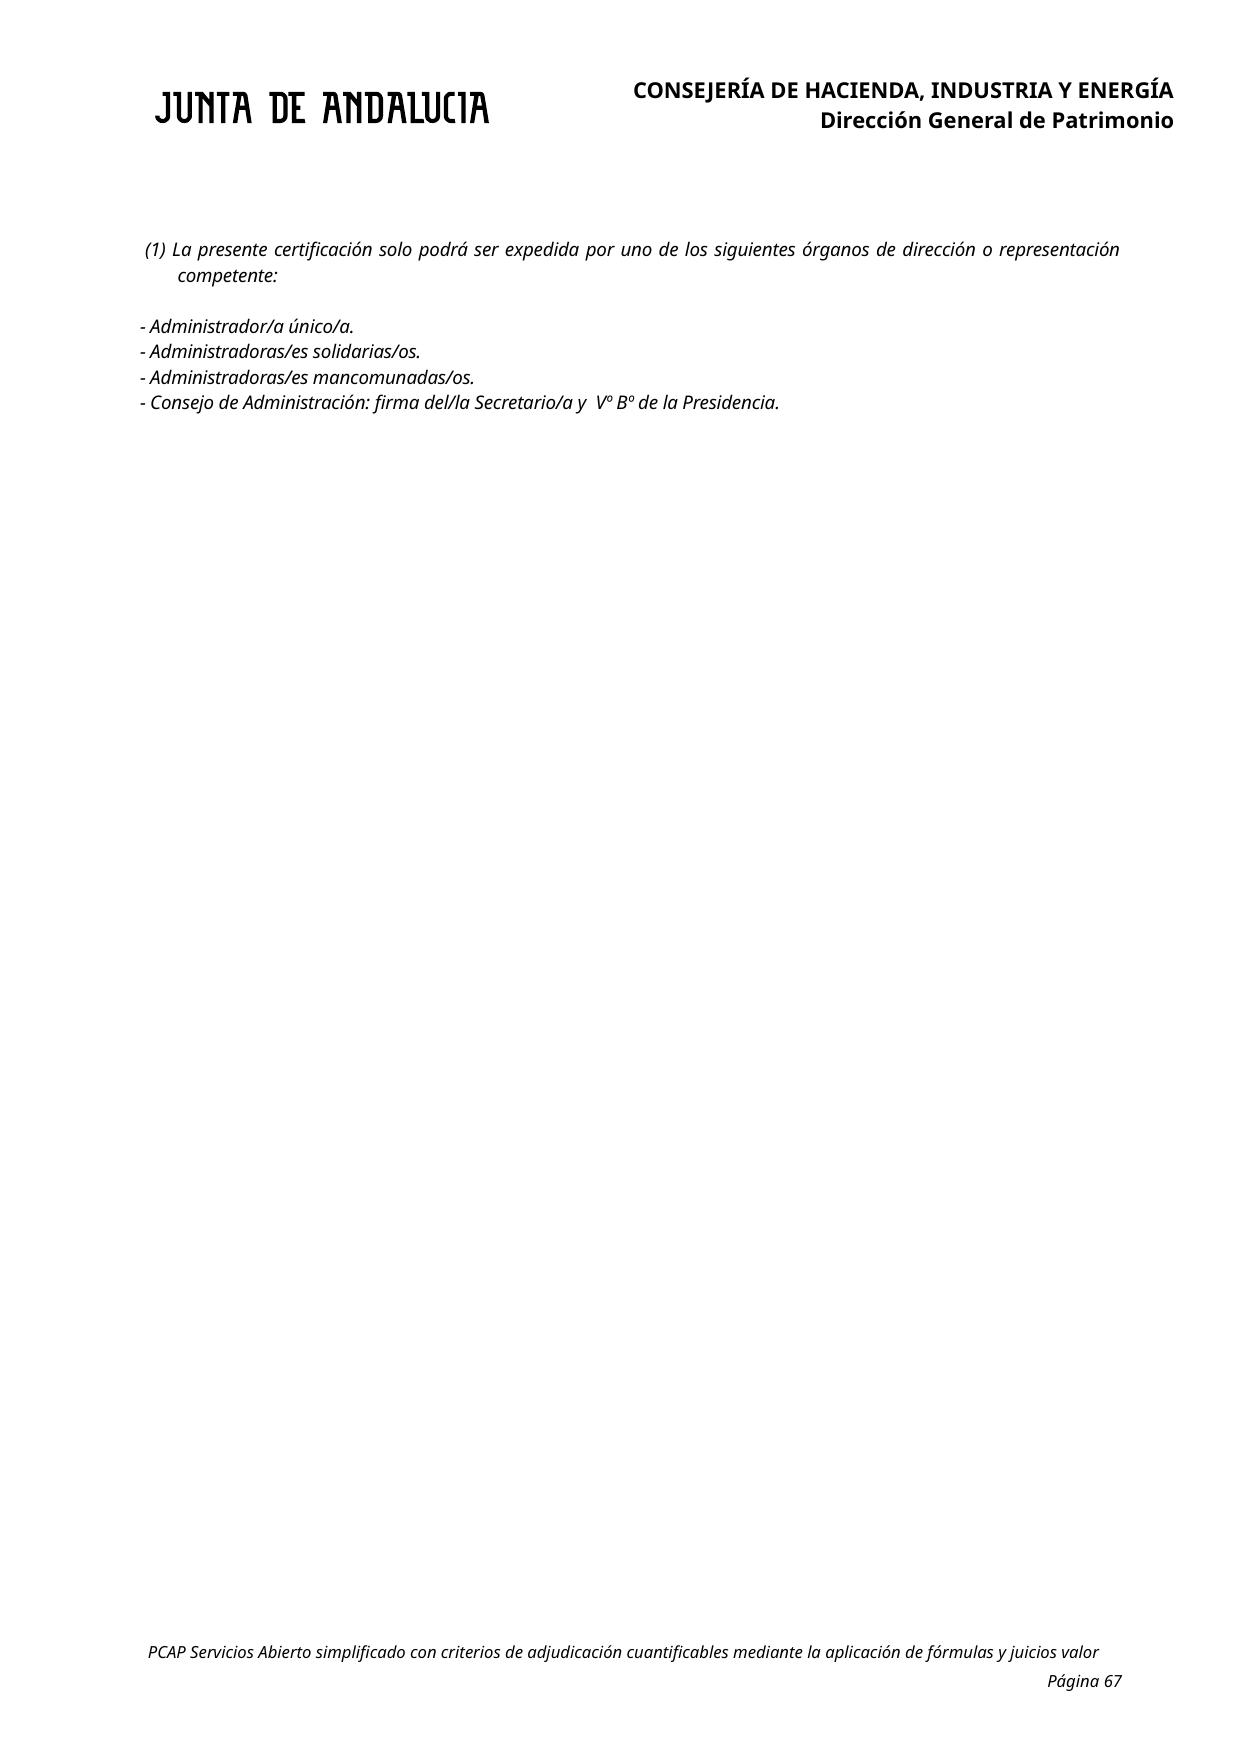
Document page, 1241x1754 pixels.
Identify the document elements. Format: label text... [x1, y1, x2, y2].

text - Administrador/a único/a. [140, 313, 1122, 338]
text (1) La presente certificación solo podrá ser expedida por uno de los siguientes órganos de dirección o representación competente: [145, 236, 1122, 287]
text - Administradoras/es solidarias/os. [140, 338, 1122, 364]
text - Consejo de Administración: firma del/la Secretario/a y Vº Bº de la Presidencia. [140, 389, 1122, 415]
text - Administradoras/es mancomunadas/os. [140, 364, 1122, 389]
